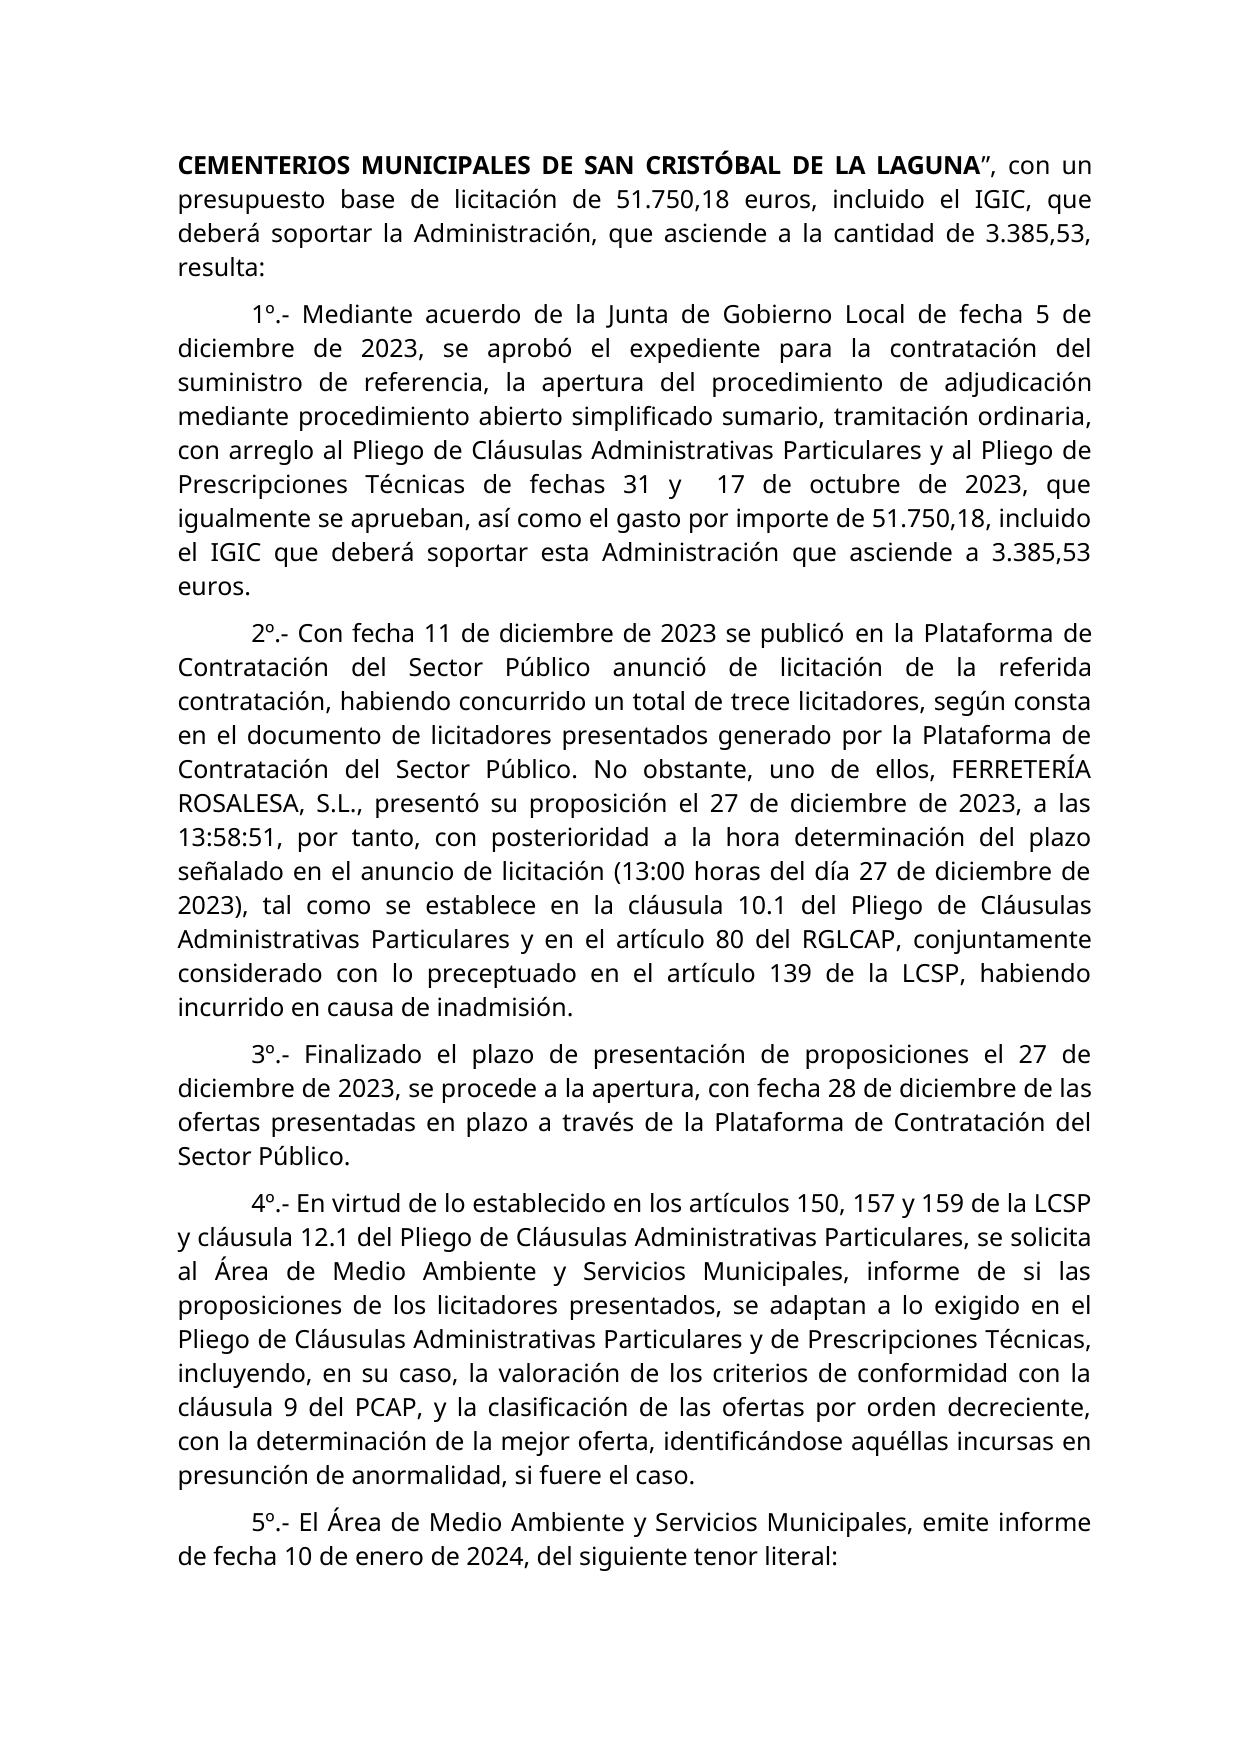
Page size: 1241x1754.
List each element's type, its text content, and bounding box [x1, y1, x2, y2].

text CEMENTERIOS MUNICIPALES DE SAN CRISTÓBAL DE LA LAGUNA”, con un presupuesto base de licitación de 51.750,18 euros, incluido el IGIC, que deberá soportar la Administración, que asciende a la cantidad de 3.385,53, resulta: [177, 148, 1093, 284]
text 5º.- El Área de Medio Ambiente y Servicios Municipales, emite informe de fecha 10 de enero de 2024, del siguiente tenor literal: [177, 1504, 1093, 1573]
text 2º.- Con fecha 11 de diciembre de 2023 se publicó en la Plataforma de Contratación del Sector Público anunció de licitación de la referida contratación, habiendo concurrido un total de trece licitadores, según consta en el documento de licitadores presentados generado por la Plataforma de Contratación del Sector Público. No obstante, uno de ellos, FERRETERÍA ROSALESA, S.L., presentó su proposición el 27 de diciembre de 2023, a las 13:58:51, por tanto, con posterioridad a la hora determinación del plazo señalado en el anuncio de licitación (13:00 horas del día 27 de diciembre de 2023), tal como se establece en la cláusula 10.1 del Pliego de Cláusulas Administrativas Particulares y en el artículo 80 del RGLCAP, conjuntamente considerado con lo preceptuado en el artículo 139 de la LCSP, habiendo incurrido en causa de inadmisión. [177, 615, 1093, 1024]
text 1º.- Mediante acuerdo de la Junta de Gobierno Local de fecha 5 de diciembre de 2023, se aprobó el expediente para la contratación del suministro de referencia, la apertura del procedimiento de adjudicación mediante procedimiento abierto simplificado sumario, tramitación ordinaria, con arreglo al Pliego de Cláusulas Administrativas Particulares y al Pliego de Prescripciones Técnicas de fechas 31 y 17 de octubre de 2023, que igualmente se aprueban, así como el gasto por importe de 51.750,18, incluido el IGIC que deberá soportar esta Administración que asciende a 3.385,53 euros. [177, 296, 1093, 603]
text 3º.- Finalizado el plazo de presentación de proposiciones el 27 de diciembre de 2023, se procede a la apertura, con fecha 28 de diciembre de las ofertas presentadas en plazo a través de la Plataforma de Contratación del Sector Público. [177, 1037, 1093, 1173]
text 4º.- En virtud de lo establecido en los artículos 150, 157 y 159 de la LCSP y cláusula 12.1 del Pliego de Cláusulas Administrativas Particulares, se solicita al Área de Medio Ambiente y Servicios Municipales, informe de si las proposiciones de los licitadores presentados, se adaptan a lo exigido en el Pliego de Cláusulas Administrativas Particulares y de Prescripciones Técnicas, incluyendo, en su caso, la valoración de los criterios de conformidad con la cláusula 9 del PCAP, y la clasificación de las ofertas por orden decreciente, con la determinación de la mejor oferta, identificándose aquéllas incursas en presunción de anormalidad, si fuere el caso. [177, 1185, 1093, 1492]
